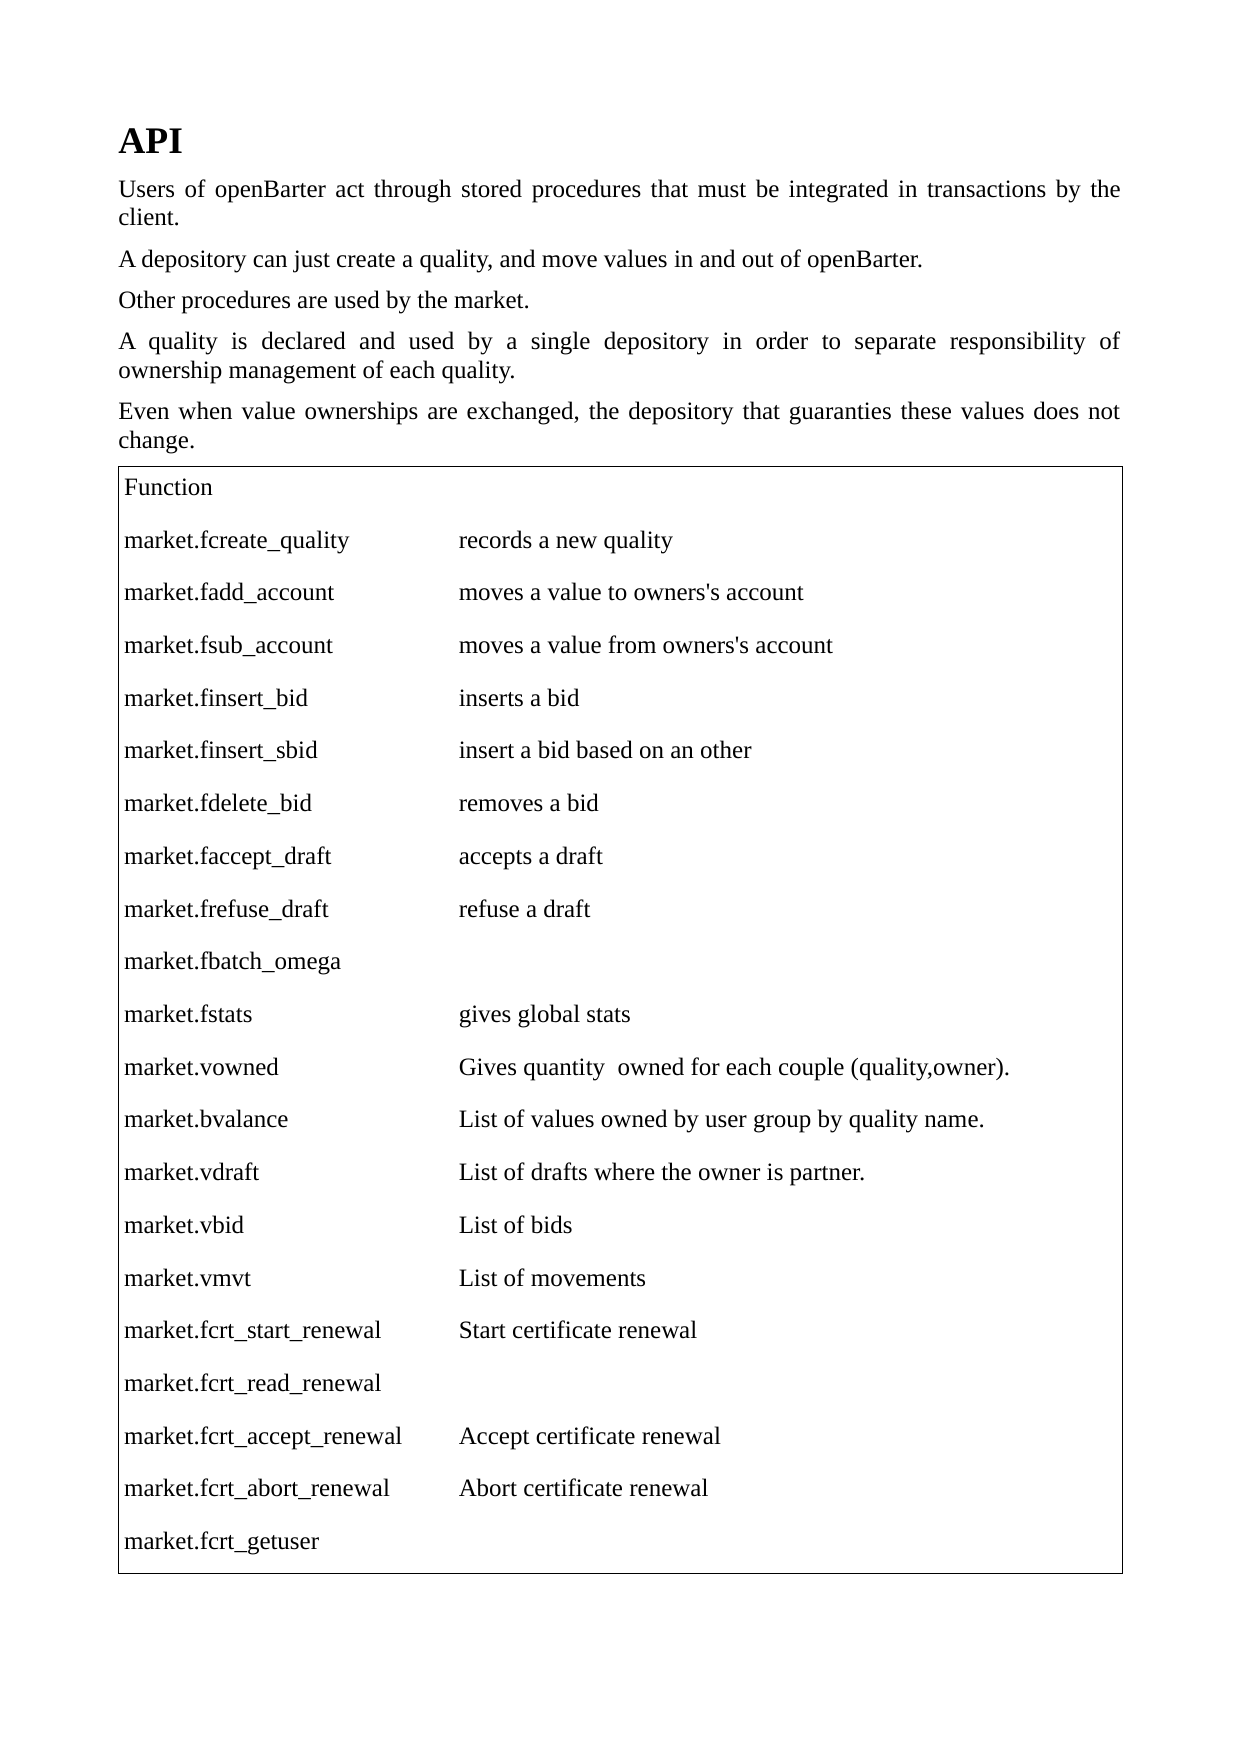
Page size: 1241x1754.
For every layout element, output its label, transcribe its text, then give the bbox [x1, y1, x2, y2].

table_cell market.fdelete_bid [119, 783, 453, 835]
table_cell [453, 1521, 1122, 1573]
table_cell Abort certificate renewal [453, 1468, 1122, 1521]
table_cell [453, 941, 1122, 993]
table_cell Start certificate renewal [453, 1310, 1122, 1362]
table_cell accepts a draft [453, 835, 1122, 888]
table_cell market.fcrt_getuser [119, 1521, 453, 1573]
table_cell market.fcrt_start_renewal [119, 1310, 453, 1362]
table_cell market.vowned [119, 1046, 453, 1099]
table_cell inserts a bid [453, 677, 1122, 730]
table_cell market.fstats [119, 994, 453, 1046]
table_cell moves a value from owners's account [453, 625, 1122, 677]
table_cell market.vdraft [119, 1152, 453, 1204]
table_cell market.fcreate_quality [119, 519, 453, 572]
table_cell market.fsub_account [119, 625, 453, 677]
table_cell moves a value to owners's account [453, 572, 1122, 624]
table_header [453, 467, 1122, 519]
table_cell market.fadd_account [119, 572, 453, 624]
table_cell List of bids [453, 1204, 1122, 1257]
table_cell market.bvalance [119, 1099, 453, 1152]
text Even when value ownerships are exchanged, the depository that guaranties these values does not change. [118, 396, 1122, 454]
table_cell market.frefuse_draft [119, 888, 453, 941]
subtitle API [118, 118, 1122, 161]
table_cell market.fcrt_accept_renewal [119, 1415, 453, 1468]
table_header Function [119, 467, 453, 519]
table_cell market.faccept_draft [119, 835, 453, 888]
text A depository can just create a quality, and move values in and out of openBarter. [118, 244, 1122, 272]
table_cell List of movements [453, 1257, 1122, 1310]
text A quality is declared and used by a single depository in order to separate responsibility of ownership management of each quality. [118, 326, 1122, 384]
table_cell market.finsert_bid [119, 677, 453, 730]
table_cell market.fbatch_omega [119, 941, 453, 993]
text Other procedures are used by the market. [118, 285, 1122, 314]
text Users of openBarter act through stored procedures that must be integrated in transactions by the client. [118, 174, 1122, 231]
table_cell insert a bid based on an other [453, 730, 1122, 783]
table_cell records a new quality [453, 519, 1122, 572]
table_cell market.vmvt [119, 1257, 453, 1310]
table_cell gives global stats [453, 994, 1122, 1046]
table_cell Accept certificate renewal [453, 1415, 1122, 1468]
table_cell market.fcrt_read_renewal [119, 1363, 453, 1415]
table_cell market.finsert_sbid [119, 730, 453, 783]
table_cell [453, 1363, 1122, 1415]
table_cell List of values owned by user group by quality name. [453, 1099, 1122, 1152]
table_cell refuse a draft [453, 888, 1122, 941]
table_cell removes a bid [453, 783, 1122, 835]
table_cell List of drafts where the owner is partner. [453, 1152, 1122, 1204]
table_cell Gives quantity owned for each couple (quality,owner). [453, 1046, 1122, 1099]
table_cell market.vbid [119, 1204, 453, 1257]
table_cell market.fcrt_abort_renewal [119, 1468, 453, 1521]
